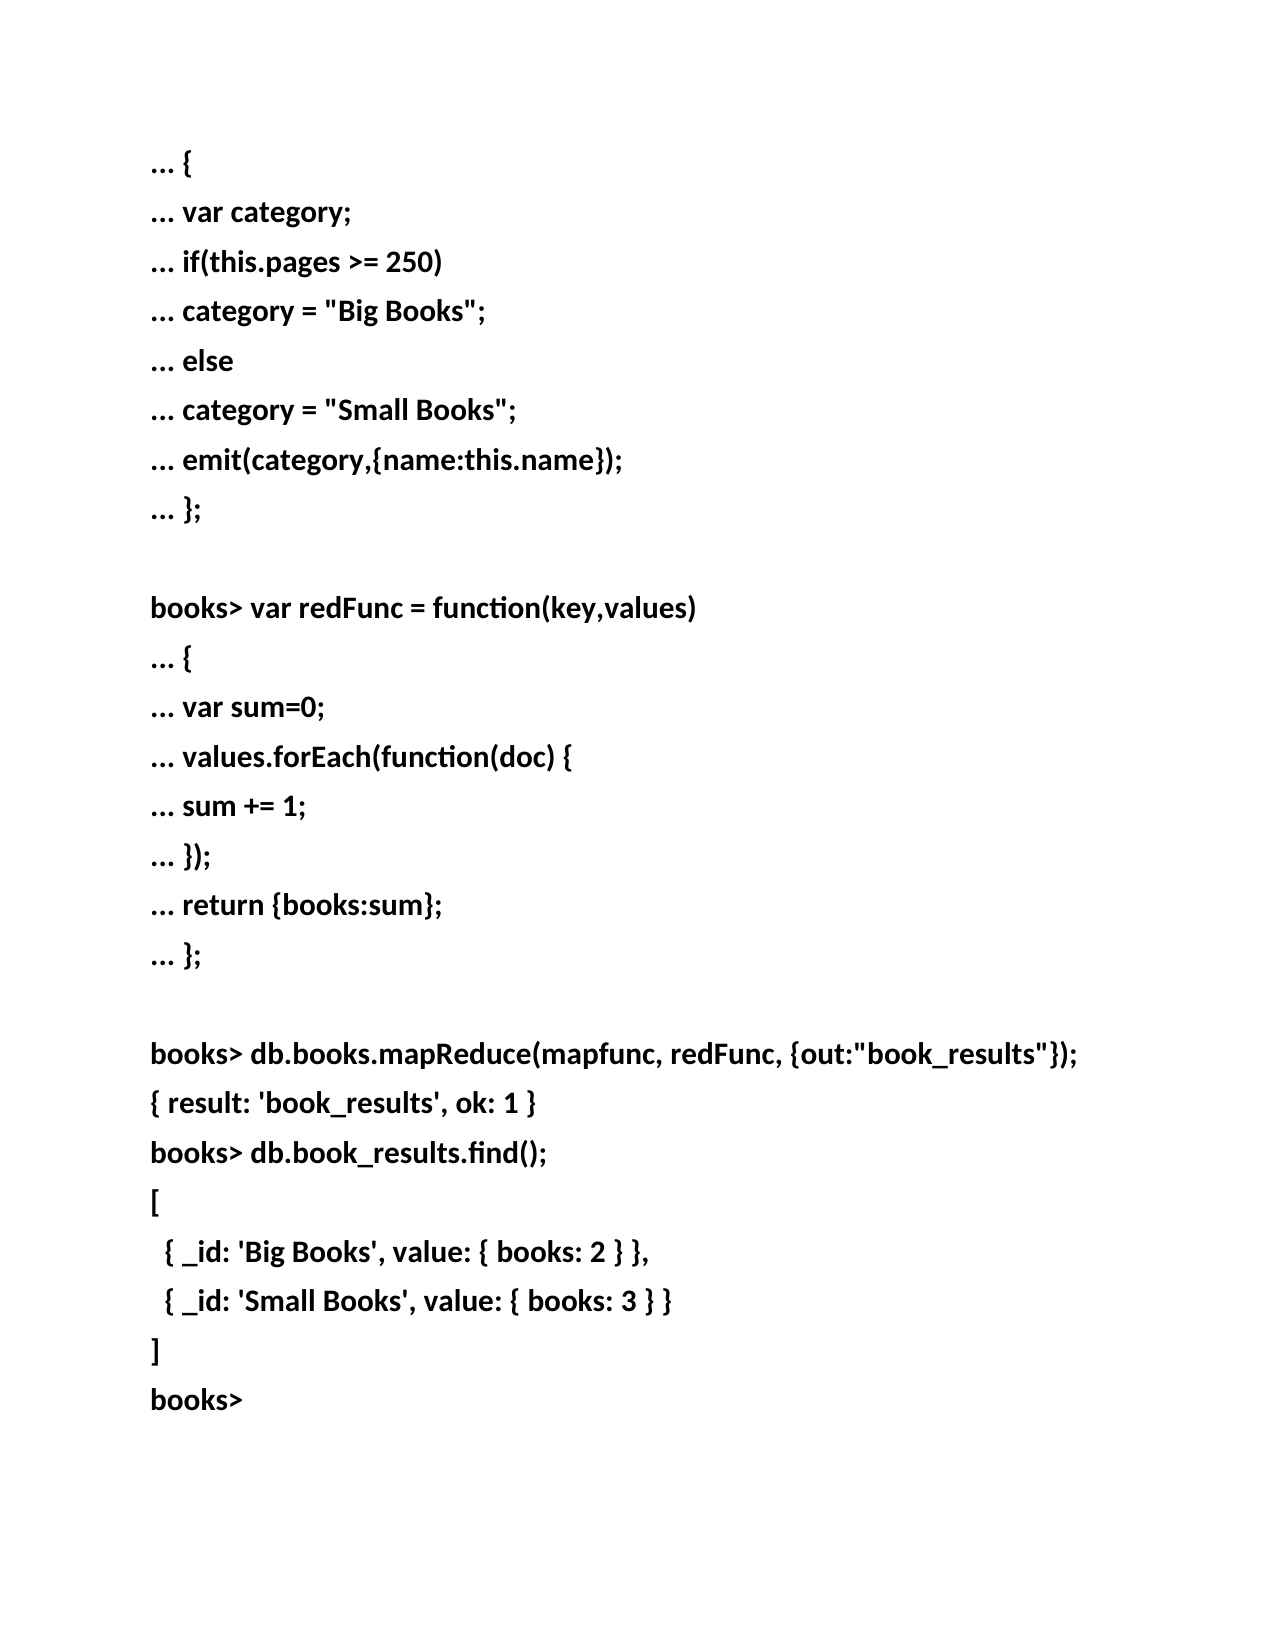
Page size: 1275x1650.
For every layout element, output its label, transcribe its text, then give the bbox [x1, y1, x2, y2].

text ... if(this.pages >= 250) [150, 249, 1125, 280]
text books> var redFunc = function(key,values) [150, 595, 1125, 627]
text { _id: 'Small Books', value: { books: 3 } } [150, 1288, 1125, 1319]
text ... values.forEach(function(doc) { [150, 744, 1125, 775]
text ... else [150, 348, 1125, 379]
text books> db.books.mapReduce(mapfunc, redFunc, {out:"book_results"}); [150, 1041, 1125, 1072]
text [ [150, 1189, 1125, 1220]
text ... sum += 1; [150, 793, 1125, 824]
text ... }; [150, 942, 1125, 973]
text ... return {books:sum}; [150, 892, 1125, 923]
text ... var category; [150, 199, 1125, 231]
text ... }; [150, 496, 1125, 528]
text { result: 'book_results', ok: 1 } [150, 1090, 1125, 1121]
text { _id: 'Big Books', value: { books: 2 } }, [150, 1238, 1125, 1270]
text ... { [150, 150, 1125, 181]
text books> db.book_results.find(); [150, 1139, 1125, 1171]
text ... category = "Small Books"; [150, 397, 1125, 429]
text books> [150, 1387, 1125, 1418]
text ... emit(category,{name:this.name}); [150, 447, 1125, 478]
text ... { [150, 645, 1125, 676]
text ... var sum=0; [150, 694, 1125, 726]
text ] [150, 1337, 1125, 1369]
text ... category = "Big Books"; [150, 298, 1125, 330]
text ... }); [150, 843, 1125, 874]
